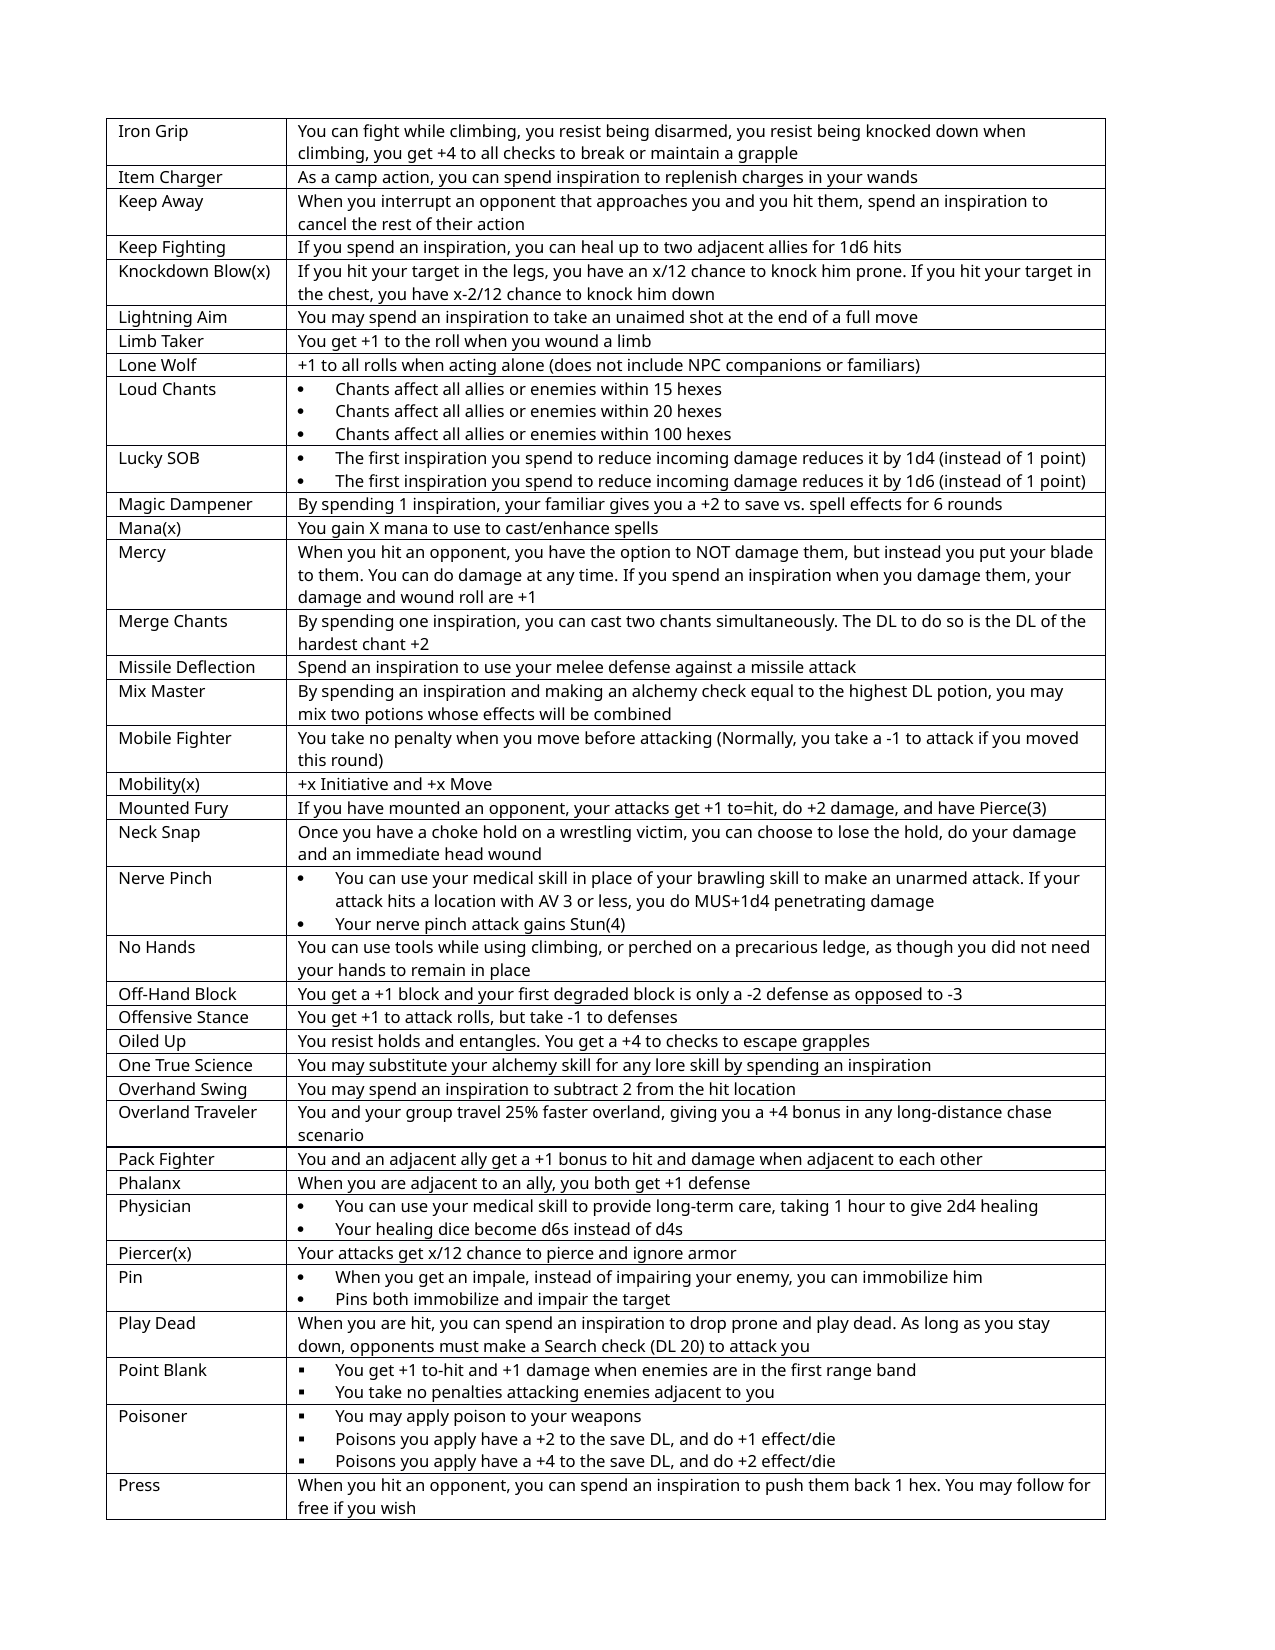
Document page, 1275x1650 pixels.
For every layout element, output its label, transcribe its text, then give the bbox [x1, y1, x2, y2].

table_cell You take no penalty when you move before attacking (Normally, you take a -1 to attack if you moved this round) [287, 726, 1105, 772]
table_cell Mounted Fury [107, 796, 286, 819]
table_cell Spend an inspiration to use your melee defense against a missile attack [287, 656, 1105, 679]
table_cell You may apply poison to your weapons Poisons you apply have a +2 to the save DL, and do +1 effect/die Poisons you apply have a +4 to the save DL, and do +2 effect/die [287, 1405, 1105, 1473]
table_cell You may spend an inspiration to subtract 2 from the hit location [287, 1077, 1105, 1100]
table_cell When you hit an opponent, you can spend an inspiration to push them back 1 hex. You may follow for free if you wish [287, 1474, 1105, 1519]
table_cell Overhand Swing [107, 1077, 286, 1100]
table_cell Lightning Aim [107, 306, 286, 329]
table_cell Poisoner [107, 1405, 286, 1473]
table_cell Merge Chants [107, 610, 286, 655]
table_cell If you hit your target in the legs, you have an x/12 chance to knock him prone. If you hit your target in the chest, you have x-2/12 chance to knock him down [287, 260, 1105, 305]
table_cell You get a +1 block and your first degraded block is only a -2 defense as opposed to -3 [287, 982, 1105, 1005]
table_cell As a camp action, you can spend inspiration to replenish charges in your wands [287, 166, 1105, 188]
table_cell You get +1 to attack rolls, but take -1 to defenses [287, 1006, 1105, 1029]
table_cell Chants affect all allies or enemies within 15 hexes Chants affect all allies or enemies within 20 hexes Chants affect all allies or enemies within 100 hexes [287, 377, 1105, 445]
table_cell One True Science [107, 1054, 286, 1076]
table_cell You can use tools while using climbing, or perched on a precarious ledge, as though you did not need your hands to remain in place [287, 936, 1105, 981]
table_cell Knockdown Blow(x) [107, 260, 286, 305]
table_cell You may spend an inspiration to take an unaimed shot at the end of a full move [287, 306, 1105, 329]
table_cell You can use your medical skill to provide long-term care, taking 1 hour to give 2d4 healing Your healing dice become d6s instead of d4s [287, 1195, 1105, 1240]
table_cell Limb Taker [107, 330, 286, 352]
table_cell Point Blank [107, 1358, 286, 1403]
table_cell Mercy [107, 540, 286, 608]
table_cell Lone Wolf [107, 354, 286, 376]
table_cell If you spend an inspiration, you can heal up to two adjacent allies for 1d6 hits [287, 236, 1105, 258]
table_cell By spending 1 inspiration, your familiar gives you a +2 to save vs. spell effects for 6 rounds [287, 493, 1105, 516]
table_cell You resist holds and entangles. You get a +4 to checks to escape grapples [287, 1030, 1105, 1052]
table_cell Mix Master [107, 680, 286, 725]
table_cell Mana(x) [107, 517, 286, 539]
table_cell Pin [107, 1265, 286, 1311]
table_cell Iron Grip [107, 119, 286, 164]
table_cell Once you have a choke hold on a wrestling victim, you can choose to lose the hold, do your damage and an immediate head wound [287, 820, 1105, 866]
table_cell Mobile Fighter [107, 726, 286, 772]
table_cell +1 to all rolls when acting alone (does not include NPC companions or familiars) [287, 354, 1105, 376]
table_cell Keep Away [107, 189, 286, 235]
table_cell Overland Traveler [107, 1101, 286, 1146]
table_cell Play Dead [107, 1312, 286, 1357]
table_cell Phalanx [107, 1171, 286, 1194]
table_cell Nerve Pinch [107, 867, 286, 935]
table_cell Keep Fighting [107, 236, 286, 258]
table_cell Physician [107, 1195, 286, 1240]
table_cell Loud Chants [107, 377, 286, 445]
table_cell When you hit an opponent, you have the option to NOT damage them, but instead you put your blade to them. You can do damage at any time. If you spend an inspiration when you damage them, your damage and wound roll are +1 [287, 540, 1105, 608]
table_cell Missile Deflection [107, 656, 286, 679]
table_cell If you have mounted an opponent, your attacks get +1 to=hit, do +2 damage, and have Pierce(3) [287, 796, 1105, 819]
table_cell By spending one inspiration, you can cast two chants simultaneously. The DL to do so is the DL of the hardest chant +2 [287, 610, 1105, 655]
table_cell When you interrupt an opponent that approaches you and you hit them, spend an inspiration to cancel the rest of their action [287, 189, 1105, 235]
table_cell The first inspiration you spend to reduce incoming damage reduces it by 1d4 (instead of 1 point) The first inspiration you spend to reduce incoming damage reduces it by 1d6 (instead of 1 point) [287, 446, 1105, 492]
table_cell +x Initiative and +x Move [287, 773, 1105, 795]
table_cell You and an adjacent ally get a +1 bonus to hit and damage when adjacent to each other [287, 1148, 1105, 1170]
table_cell When you get an impale, instead of impairing your enemy, you can immobilize him Pins both immobilize and impair the target [287, 1265, 1105, 1311]
table_cell Lucky SOB [107, 446, 286, 492]
table_cell Magic Dampener [107, 493, 286, 516]
table_cell You can fight while climbing, you resist being disarmed, you resist being knocked down when climbing, you get +4 to all checks to break or maintain a grapple [287, 119, 1105, 164]
table_cell You gain X mana to use to cast/enhance spells [287, 517, 1105, 539]
table_cell Off-Hand Block [107, 982, 286, 1005]
table_cell You may substitute your alchemy skill for any lore skill by spending an inspiration [287, 1054, 1105, 1076]
table_cell Offensive Stance [107, 1006, 286, 1029]
table_cell Your attacks get x/12 chance to pierce and ignore armor [287, 1241, 1105, 1264]
table_cell Item Charger [107, 166, 286, 188]
table_cell You get +1 to-hit and +1 damage when enemies are in the first range band You take no penalties attacking enemies adjacent to you [287, 1358, 1105, 1403]
table_cell No Hands [107, 936, 286, 981]
table_cell By spending an inspiration and making an alchemy check equal to the highest DL potion, you may mix two potions whose effects will be combined [287, 680, 1105, 725]
table_cell Press [107, 1474, 286, 1519]
table_cell Oiled Up [107, 1030, 286, 1052]
table_cell Neck Snap [107, 820, 286, 866]
table_cell You get +1 to the roll when you wound a limb [287, 330, 1105, 352]
table_cell When you are adjacent to an ally, you both get +1 defense [287, 1171, 1105, 1194]
table_cell You can use your medical skill in place of your brawling skill to make an unarmed attack. If your attack hits a location with AV 3 or less, you do MUS+1d4 penetrating damage Your nerve pinch attack gains Stun(4) [287, 867, 1105, 935]
table_cell Pack Fighter [107, 1148, 286, 1170]
table_cell When you are hit, you can spend an inspiration to drop prone and play dead. As long as you stay down, opponents must make a Search check (DL 20) to attack you [287, 1312, 1105, 1357]
table_cell Mobility(x) [107, 773, 286, 795]
table_cell You and your group travel 25% faster overland, giving you a +4 bonus in any long-distance chase scenario [287, 1101, 1105, 1146]
table_cell Piercer(x) [107, 1241, 286, 1264]
